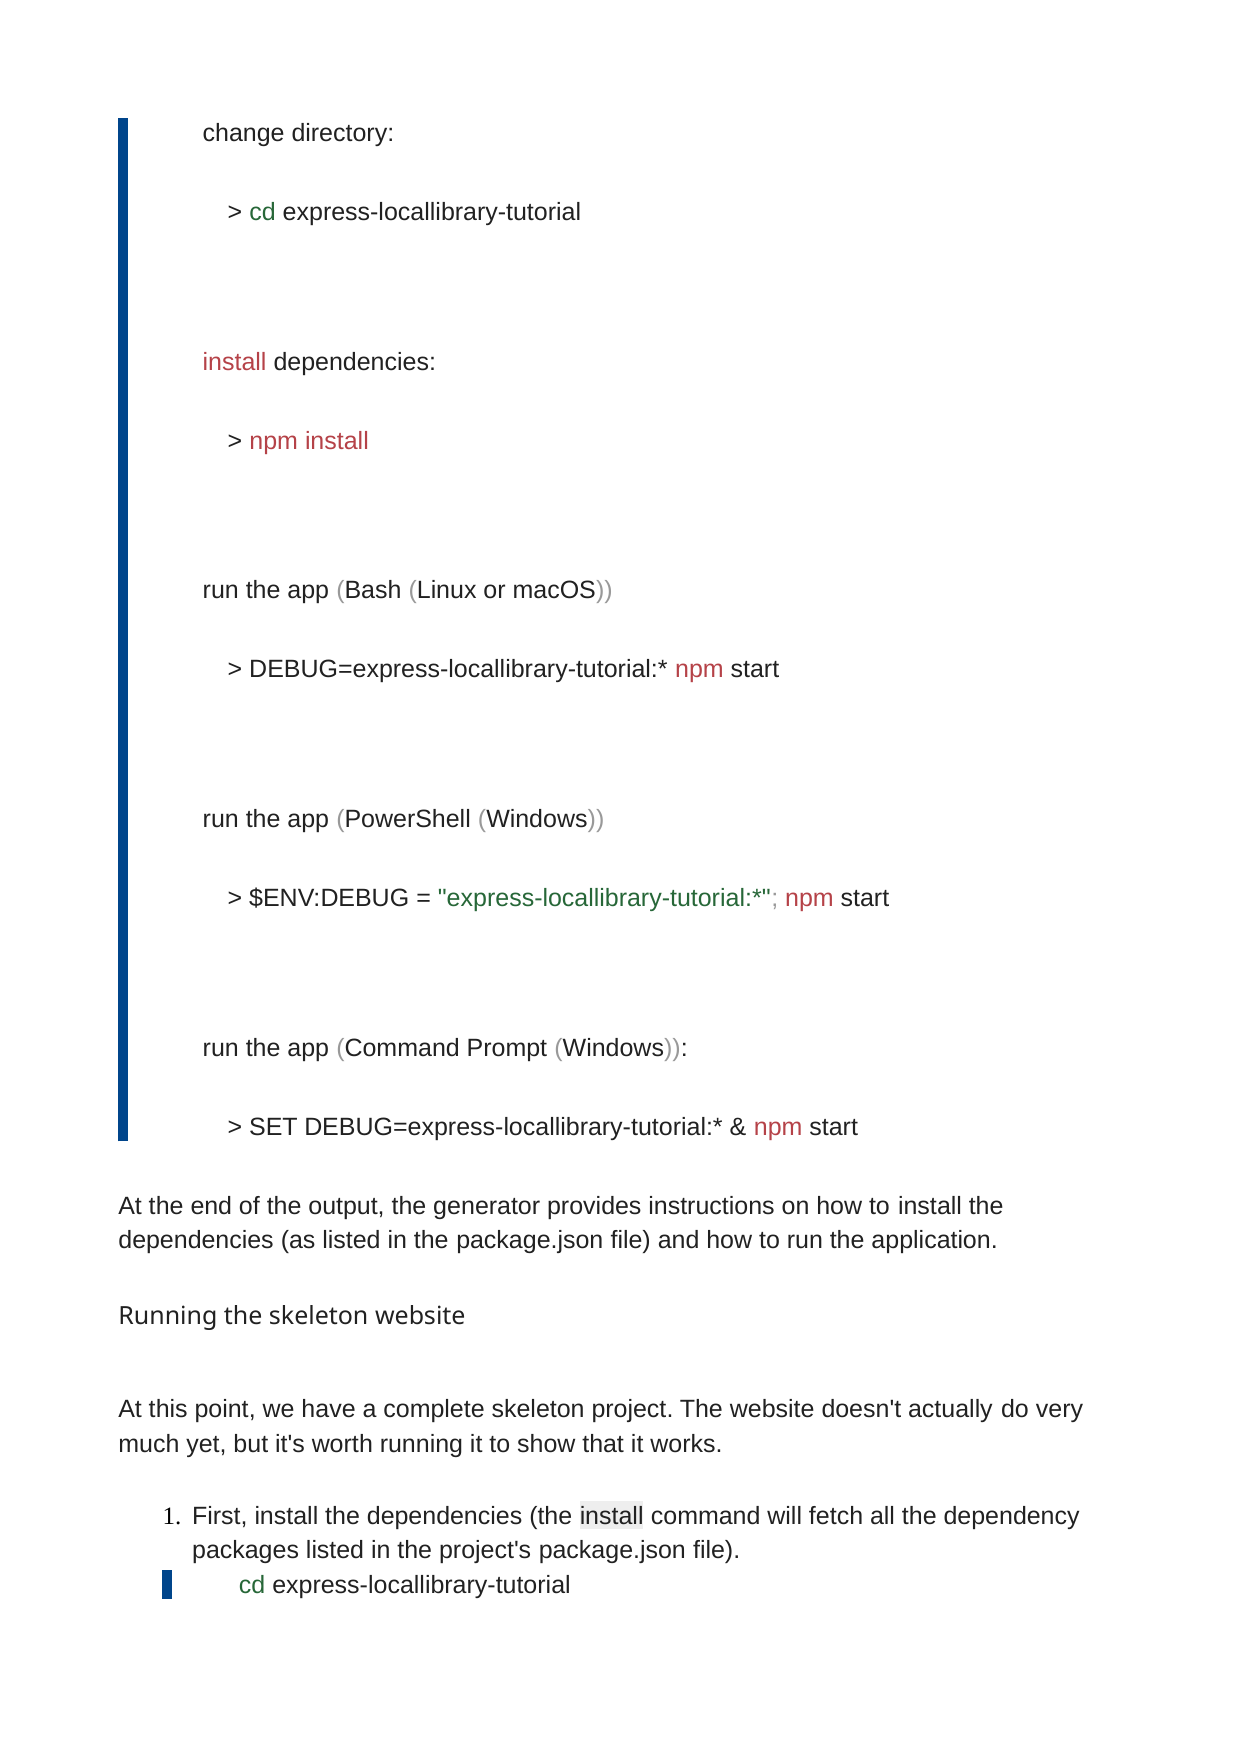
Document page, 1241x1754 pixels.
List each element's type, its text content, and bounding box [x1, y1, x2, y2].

text install dependencies: [128, 347, 1122, 376]
text > SET DEBUG=express-locallibrary-tutorial:* & npm start [128, 1112, 1122, 1141]
text run the app (Command Prompt (Windows)): [128, 1033, 1122, 1062]
text At the end of the output, the generator provides instructions on how to install the dependencies (as listed in the package.json file) and how to run the application. [118, 1191, 1122, 1254]
subtitle Running the skeleton website [118, 1297, 1122, 1331]
list cd express-locallibrary-tutorial [172, 1570, 1122, 1599]
text > cd express-locallibrary-tutorial [128, 197, 1122, 227]
text change directory: [128, 118, 1122, 148]
text run the app (Bash (Linux or macOS)) [128, 575, 1122, 605]
list First, install the dependencies (the install command will fetch all the dependency packages listed in the project's package.json file). [162, 1501, 1122, 1564]
text > DEBUG=express-locallibrary-tutorial:* npm start [128, 654, 1122, 684]
text run the app (PowerShell (Windows)) [128, 804, 1122, 834]
text > $ENV:DEBUG = "express-locallibrary-tutorial:*"; npm start [128, 883, 1122, 913]
text > npm install [128, 426, 1122, 456]
text At this point, we have a complete skeleton project. The website doesn't actually do very much yet, but it's worth running it to show that it works. [118, 1394, 1122, 1458]
